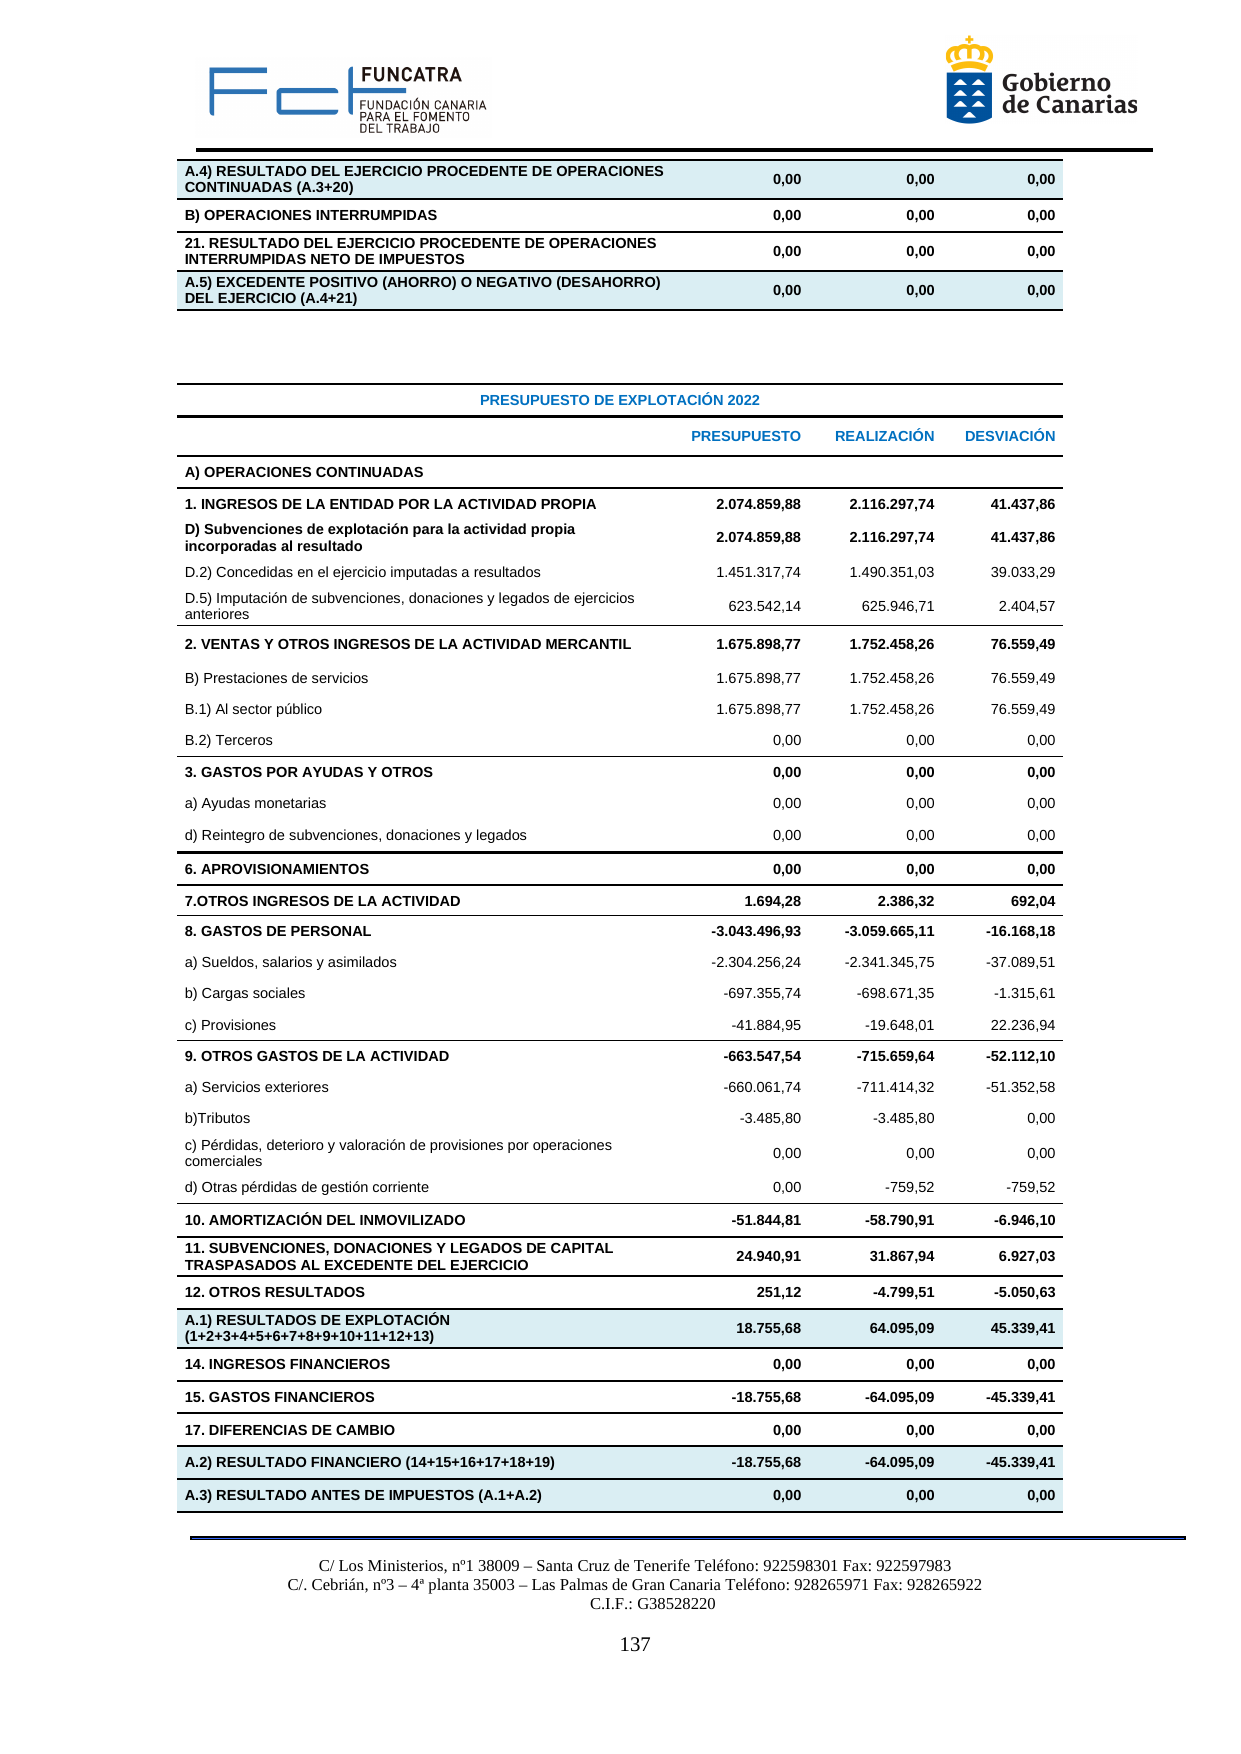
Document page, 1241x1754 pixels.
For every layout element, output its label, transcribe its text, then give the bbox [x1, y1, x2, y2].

table_cell 41.437,86 [942, 519, 1063, 556]
table_cell -759,52 [942, 1172, 1063, 1203]
table_cell 0,00 [679, 1480, 808, 1511]
table_cell 1.675.898,77 [679, 694, 808, 725]
table_cell 31.867,94 [808, 1238, 942, 1275]
table_cell 6.927,03 [942, 1238, 1063, 1275]
table_cell -51.844,81 [679, 1204, 808, 1236]
table_cell 0,00 [808, 1349, 942, 1379]
table_cell 0,00 [808, 200, 942, 231]
table_cell -58.790,91 [808, 1204, 942, 1236]
table_cell 2.074.859,88 [679, 519, 808, 556]
table_cell D) Subvenciones de explotación para la actividad propia incorporadas al resultado [177, 519, 679, 556]
table_cell B) OPERACIONES INTERRUMPIDAS [177, 200, 679, 231]
table_cell 14. INGRESOS FINANCIEROS [177, 1349, 679, 1379]
table_cell 0,00 [808, 854, 942, 884]
table_cell -19.648,01 [808, 1009, 942, 1040]
table_cell b) Cargas sociales [177, 978, 679, 1009]
table_cell PRESUPUESTO [679, 418, 808, 454]
table_cell 11. SUBVENCIONES, DONACIONES Y LEGADOS DE CAPITAL TRASPASADOS AL EXCEDENTE DEL EJERCICIO [177, 1238, 679, 1275]
table_cell [177, 418, 679, 454]
table_cell 0,00 [942, 1134, 1063, 1172]
table_cell 0,00 [679, 161, 808, 198]
table_cell -45.339,41 [942, 1382, 1063, 1412]
table_cell 7.OTROS INGRESOS DE LA ACTIVIDAD [177, 886, 679, 915]
table_header PRESUPUESTO DE EXPLOTACIÓN 2022 [177, 385, 1063, 415]
table_cell A.2) RESULTADO FINANCIERO (14+15+16+17+18+19) [177, 1447, 679, 1478]
table_cell 1.490.351,03 [808, 556, 942, 587]
table_cell c) Pérdidas, deterioro y valoración de provisiones por operaciones comerciales [177, 1134, 679, 1172]
table_cell a) Servicios exteriores [177, 1072, 679, 1103]
table_cell -41.884,95 [679, 1009, 808, 1040]
table_cell 0,00 [808, 757, 942, 787]
table_cell 2.386,32 [808, 886, 942, 915]
table_cell 0,00 [942, 787, 1063, 818]
table_cell 0,00 [679, 1349, 808, 1379]
table_cell 1.694,28 [679, 886, 808, 915]
table_cell 6. APROVISIONAMIENTOS [177, 854, 679, 884]
table_cell d) Otras pérdidas de gestión corriente [177, 1172, 679, 1203]
table_cell A.1) RESULTADOS DE EXPLOTACIÓN (1+2+3+4+5+6+7+8+9+10+11+12+13) [177, 1310, 679, 1347]
table_cell B.1) Al sector público [177, 694, 679, 725]
table_cell -18.755,68 [679, 1447, 808, 1478]
table_cell -3.043.496,93 [679, 916, 808, 947]
table_cell -37.089,51 [942, 947, 1063, 978]
table_cell 17. DIFERENCIAS DE CAMBIO [177, 1414, 679, 1445]
table_cell 45.339,41 [942, 1310, 1063, 1347]
table_cell 0,00 [942, 200, 1063, 231]
table_cell 39.033,29 [942, 556, 1063, 587]
table_cell 1.675.898,77 [679, 662, 808, 693]
table_cell -2.341.345,75 [808, 947, 942, 978]
table_cell 1.451.317,74 [679, 556, 808, 587]
table_cell 2.404,57 [942, 587, 1063, 625]
table_cell 0,00 [942, 233, 1063, 269]
table_cell D.5) Imputación de subvenciones, donaciones y legados de ejercicios anteriores [177, 587, 679, 625]
table_cell 2.116.297,74 [808, 519, 942, 556]
table_cell B) Prestaciones de servicios [177, 662, 679, 693]
table_cell 22.236,94 [942, 1009, 1063, 1040]
table_cell [679, 457, 808, 487]
table_cell -4.799,51 [808, 1277, 942, 1308]
table_cell -5.050,63 [942, 1277, 1063, 1308]
table_cell A.4) RESULTADO DEL EJERCICIO PROCEDENTE DE OPERACIONES CONTINUADAS (A.3+20) [177, 161, 679, 198]
table_cell d) Reintegro de subvenciones, donaciones y legados [177, 819, 679, 851]
table_cell 0,00 [679, 272, 808, 309]
table_cell 0,00 [808, 1134, 942, 1172]
table_cell 0,00 [808, 161, 942, 198]
table_cell 0,00 [942, 819, 1063, 851]
table_cell 0,00 [679, 787, 808, 818]
table_cell -3.485,80 [808, 1103, 942, 1134]
table_cell 0,00 [679, 757, 808, 787]
table_cell -1.315,61 [942, 978, 1063, 1009]
table_cell -64.095,09 [808, 1447, 942, 1478]
table_cell 0,00 [808, 787, 942, 818]
table_cell -759,52 [808, 1172, 942, 1203]
table_cell D.2) Concedidas en el ejercicio imputadas a resultados [177, 556, 679, 587]
table_cell -663.547,54 [679, 1041, 808, 1072]
table_cell 10. AMORTIZACIÓN DEL INMOVILIZADO [177, 1204, 679, 1236]
table_cell 24.940,91 [679, 1238, 808, 1275]
table_cell -660.061,74 [679, 1072, 808, 1103]
table_cell 251,12 [679, 1277, 808, 1308]
table_cell 625.946,71 [808, 587, 942, 625]
table_cell -697.355,74 [679, 978, 808, 1009]
table_cell 0,00 [679, 200, 808, 231]
table_cell 0,00 [942, 1480, 1063, 1511]
table_cell 0,00 [942, 1414, 1063, 1445]
table_cell -45.339,41 [942, 1447, 1063, 1478]
table_cell 0,00 [942, 854, 1063, 884]
table_cell -6.946,10 [942, 1204, 1063, 1236]
table_cell [808, 457, 942, 487]
table_cell 1. INGRESOS DE LA ENTIDAD POR LA ACTIVIDAD PROPIA [177, 489, 679, 518]
picture [195, 57, 492, 138]
table_cell 0,00 [679, 1172, 808, 1203]
table_cell REALIZACIÓN [808, 418, 942, 454]
table_cell A.5) EXCEDENTE POSITIVO (AHORRO) O NEGATIVO (DESAHORRO) DEL EJERCICIO (A.4+21) [177, 272, 679, 309]
table_cell 0,00 [942, 1103, 1063, 1134]
table_cell -18.755,68 [679, 1382, 808, 1412]
table_cell 0,00 [679, 1414, 808, 1445]
table_cell a) Ayudas monetarias [177, 787, 679, 818]
table_cell 12. OTROS RESULTADOS [177, 1277, 679, 1308]
table_cell 2.116.297,74 [808, 489, 942, 518]
table_cell -3.059.665,11 [808, 916, 942, 947]
table_cell -2.304.256,24 [679, 947, 808, 978]
table_cell 0,00 [679, 725, 808, 756]
table_cell 0,00 [942, 725, 1063, 756]
table_cell -52.112,10 [942, 1041, 1063, 1072]
table_cell A.3) RESULTADO ANTES DE IMPUESTOS (A.1+A.2) [177, 1480, 679, 1511]
table_cell 0,00 [808, 1480, 942, 1511]
table_cell 623.542,14 [679, 587, 808, 625]
table_cell 0,00 [808, 272, 942, 309]
table_cell 9. OTROS GASTOS DE LA ACTIVIDAD [177, 1041, 679, 1072]
table_cell -698.671,35 [808, 978, 942, 1009]
table_cell -64.095,09 [808, 1382, 942, 1412]
table_cell 1.752.458,26 [808, 662, 942, 693]
table_cell B.2) Terceros [177, 725, 679, 756]
table_cell 0,00 [942, 1349, 1063, 1379]
table_cell 2.074.859,88 [679, 489, 808, 518]
table_cell 15. GASTOS FINANCIEROS [177, 1382, 679, 1412]
table_cell 76.559,49 [942, 694, 1063, 725]
table_cell 21. RESULTADO DEL EJERCICIO PROCEDENTE DE OPERACIONES INTERRUMPIDAS NETO DE IMPUESTOS [177, 233, 679, 269]
table_cell A) OPERACIONES CONTINUADAS [177, 457, 679, 487]
table_cell 0,00 [679, 1134, 808, 1172]
table_cell 0,00 [679, 819, 808, 851]
table_cell 0,00 [679, 854, 808, 884]
table_cell 1.752.458,26 [808, 626, 942, 662]
table_cell -711.414,32 [808, 1072, 942, 1103]
table_cell -16.168,18 [942, 916, 1063, 947]
picture [945, 35, 1138, 124]
table_cell 0,00 [679, 233, 808, 269]
table_cell 692,04 [942, 886, 1063, 915]
table_cell 2. VENTAS Y OTROS INGRESOS DE LA ACTIVIDAD MERCANTIL [177, 626, 679, 662]
table_cell 0,00 [942, 272, 1063, 309]
table_cell 76.559,49 [942, 662, 1063, 693]
table_cell 76.559,49 [942, 626, 1063, 662]
table_cell 41.437,86 [942, 489, 1063, 518]
table_cell 1.752.458,26 [808, 694, 942, 725]
table_cell 18.755,68 [679, 1310, 808, 1347]
table_cell 0,00 [808, 233, 942, 269]
table_cell DESVIACIÓN [942, 418, 1063, 454]
table_cell -715.659,64 [808, 1041, 942, 1072]
table_cell 3. GASTOS POR AYUDAS Y OTROS [177, 757, 679, 787]
table_cell 0,00 [808, 819, 942, 851]
table_cell 0,00 [808, 1414, 942, 1445]
table_cell a) Sueldos, salarios y asimilados [177, 947, 679, 978]
table_cell 0,00 [942, 757, 1063, 787]
table_cell b)Tributos [177, 1103, 679, 1134]
table_cell c) Provisiones [177, 1009, 679, 1040]
table_cell -51.352,58 [942, 1072, 1063, 1103]
table_cell 8. GASTOS DE PERSONAL [177, 916, 679, 947]
table_cell [942, 457, 1063, 487]
table_cell 0,00 [942, 161, 1063, 198]
table_cell 64.095,09 [808, 1310, 942, 1347]
table_cell -3.485,80 [679, 1103, 808, 1134]
table_cell 1.675.898,77 [679, 626, 808, 662]
table_cell 0,00 [808, 725, 942, 756]
